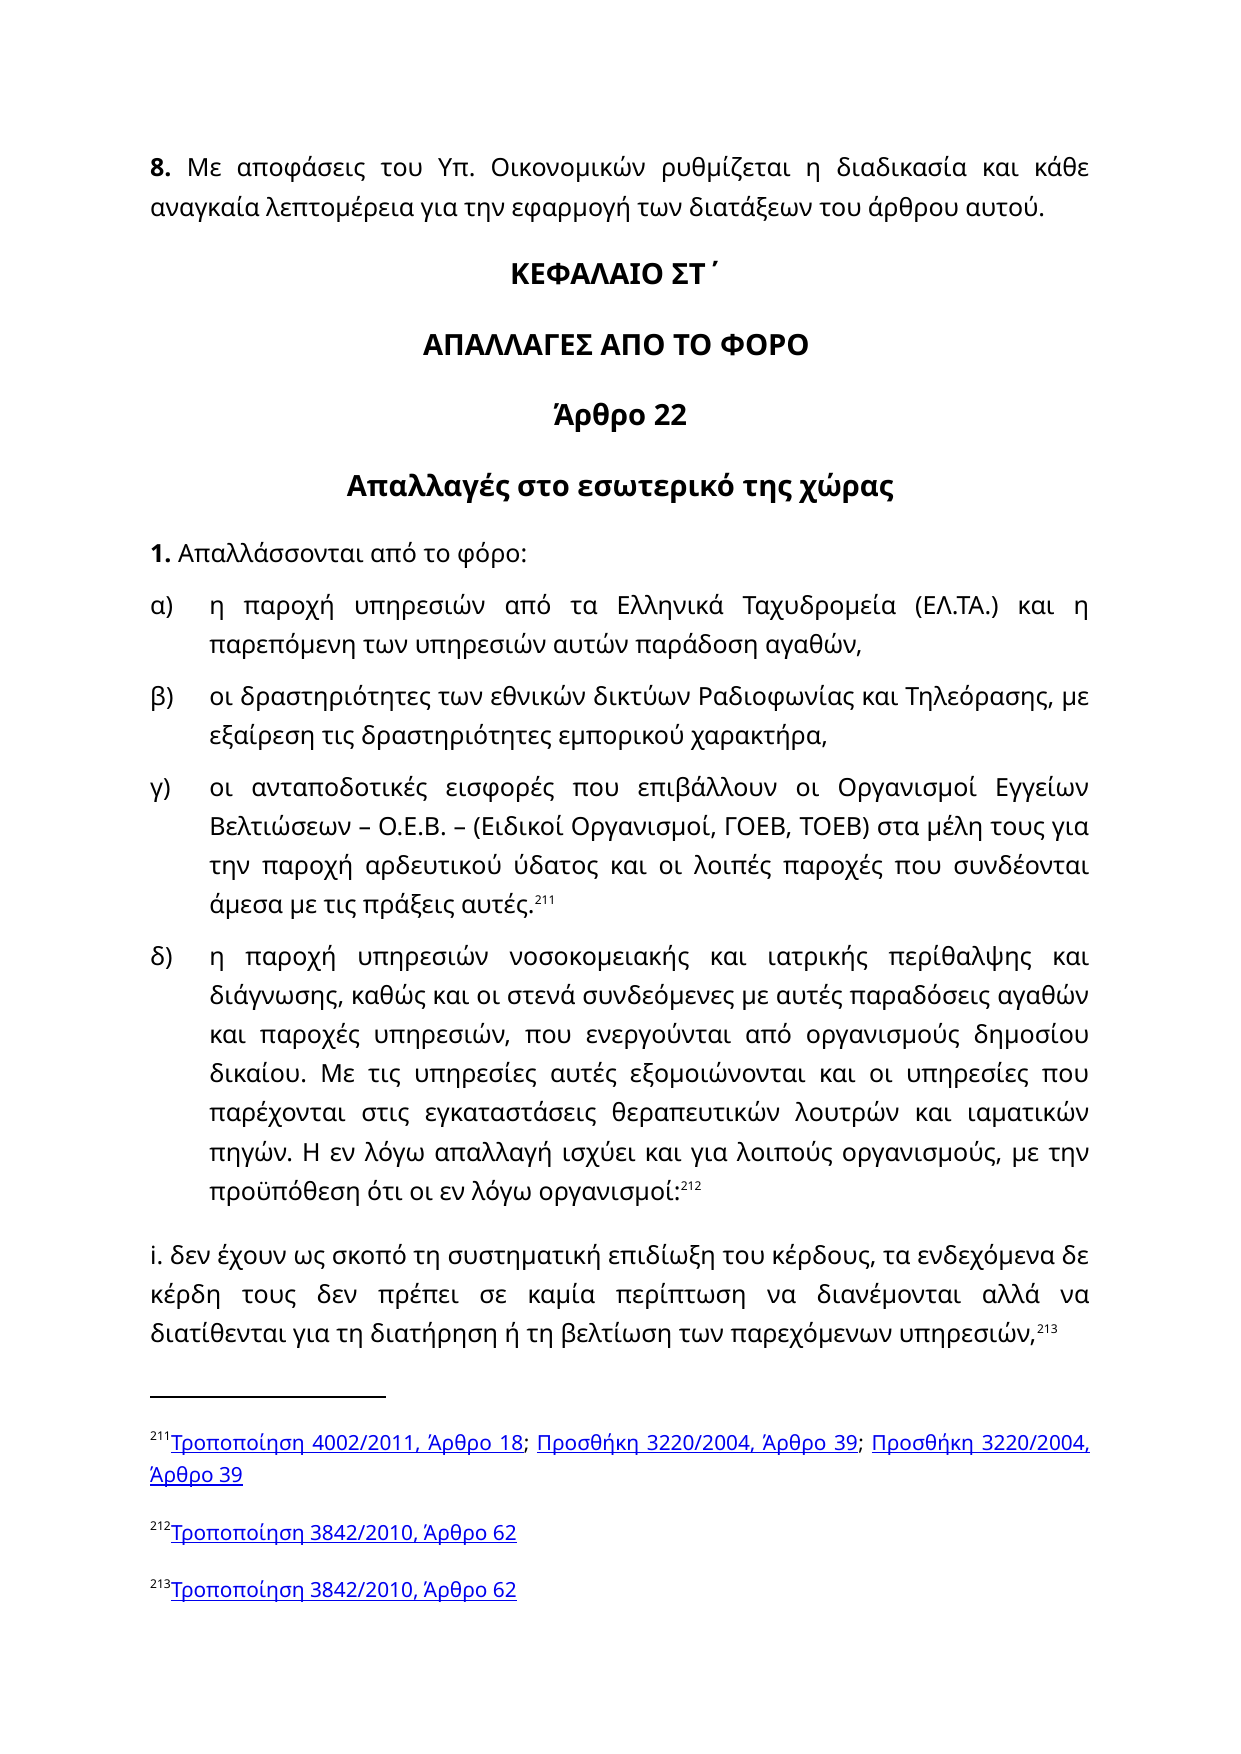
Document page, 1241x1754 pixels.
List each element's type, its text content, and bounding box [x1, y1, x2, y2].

text Τροποποίηση 3842/2010, Άρθρο 62 [150, 1518, 1090, 1546]
text Τροποποίηση 3842/2010, Άρθρο 62 [150, 1576, 1090, 1604]
list δ) η παροχή υπηρεσιών νοσοκομειακής και ιατρικής περίθαλψης και διάγνωσης, καθώς και οι στενά συνδεόμενες με αυτές παραδόσεις αγαθών και παροχές υπηρεσιών, που ενεργούνται από οργανισμούς δημοσίου δικαίου. Με τις υπηρεσίες αυτές εξομοιώνονται και οι υπηρεσίες που παρέχονται στις εγκαταστάσεις θεραπευτικών λουτρών και ιαματικών πηγών. Η εν λόγω απαλλαγή ισχύει και για λοιπούς οργανισμούς, με την προϋπόθεση ότι οι εν λόγω οργανισμοί: [150, 938, 1090, 1207]
list γ) οι ανταποδοτικές εισφορές που επιβάλλουν οι Οργανισμοί Εγγείων Βελτιώσεων – Ο.Ε.Β. – (Ειδικοί Οργανισμοί, ΓΟΕΒ, ΤΟΕΒ) στα μέλη τους για την παροχή αρδευτικού ύδατος και οι λοιπές παροχές που συνδέονται άμεσα με τις πράξεις αυτές. [150, 769, 1090, 921]
subtitle Απαλλαγές στο εσωτερικό της χώρας [150, 465, 1090, 505]
list β) οι δραστηριότητες των εθνικών δικτύων Ραδιοφωνίας και Τηλεόρασης, με εξαίρεση τις δραστηριότητες εμπορικού χαρακτήρα, [150, 678, 1090, 752]
text 1. Απαλλάσσονται από το φόρο: [150, 536, 1090, 570]
subtitle Άρθρο 22 [150, 394, 1090, 434]
text 8. Με αποφάσεις του Υπ. Οικονομικών ρυθμίζεται η διαδικασία και κάθε αναγκαία λεπτομέρεια για την εφαρμογή των διατάξεων του άρθρου αυτού. [150, 150, 1090, 223]
subtitle ΚΕΦΑΛΑΙΟ ΣΤ΄ [150, 253, 1090, 293]
text Τροποποίηση 4002/2011, Άρθρο 18; Προσθήκη 3220/2004, Άρθρο 39; Προσθήκη 3220/2004, Άρθρο 39 [150, 1428, 1090, 1489]
text i. δεν έχουν ως σκοπό τη συστηματική επιδίωξη του κέρδους, τα ενδεχόμενα δε κέρδη τους δεν πρέπει σε καμία περίπτωση να διανέμονται αλλά να διατίθενται για τη διατήρηση ή τη βελτίωση των παρεχόμενων υπηρεσιών, [150, 1237, 1090, 1350]
list α) η παροχή υπηρεσιών από τα Ελληνικά Ταχυδρομεία (ΕΛ.ΤΑ.) και η παρεπόμενη των υπηρεσιών αυτών παράδοση αγαθών, [150, 587, 1090, 661]
subtitle ΑΠΑΛΛΑΓΕΣ ΑΠΟ ΤΟ ΦΟΡΟ [150, 324, 1090, 364]
